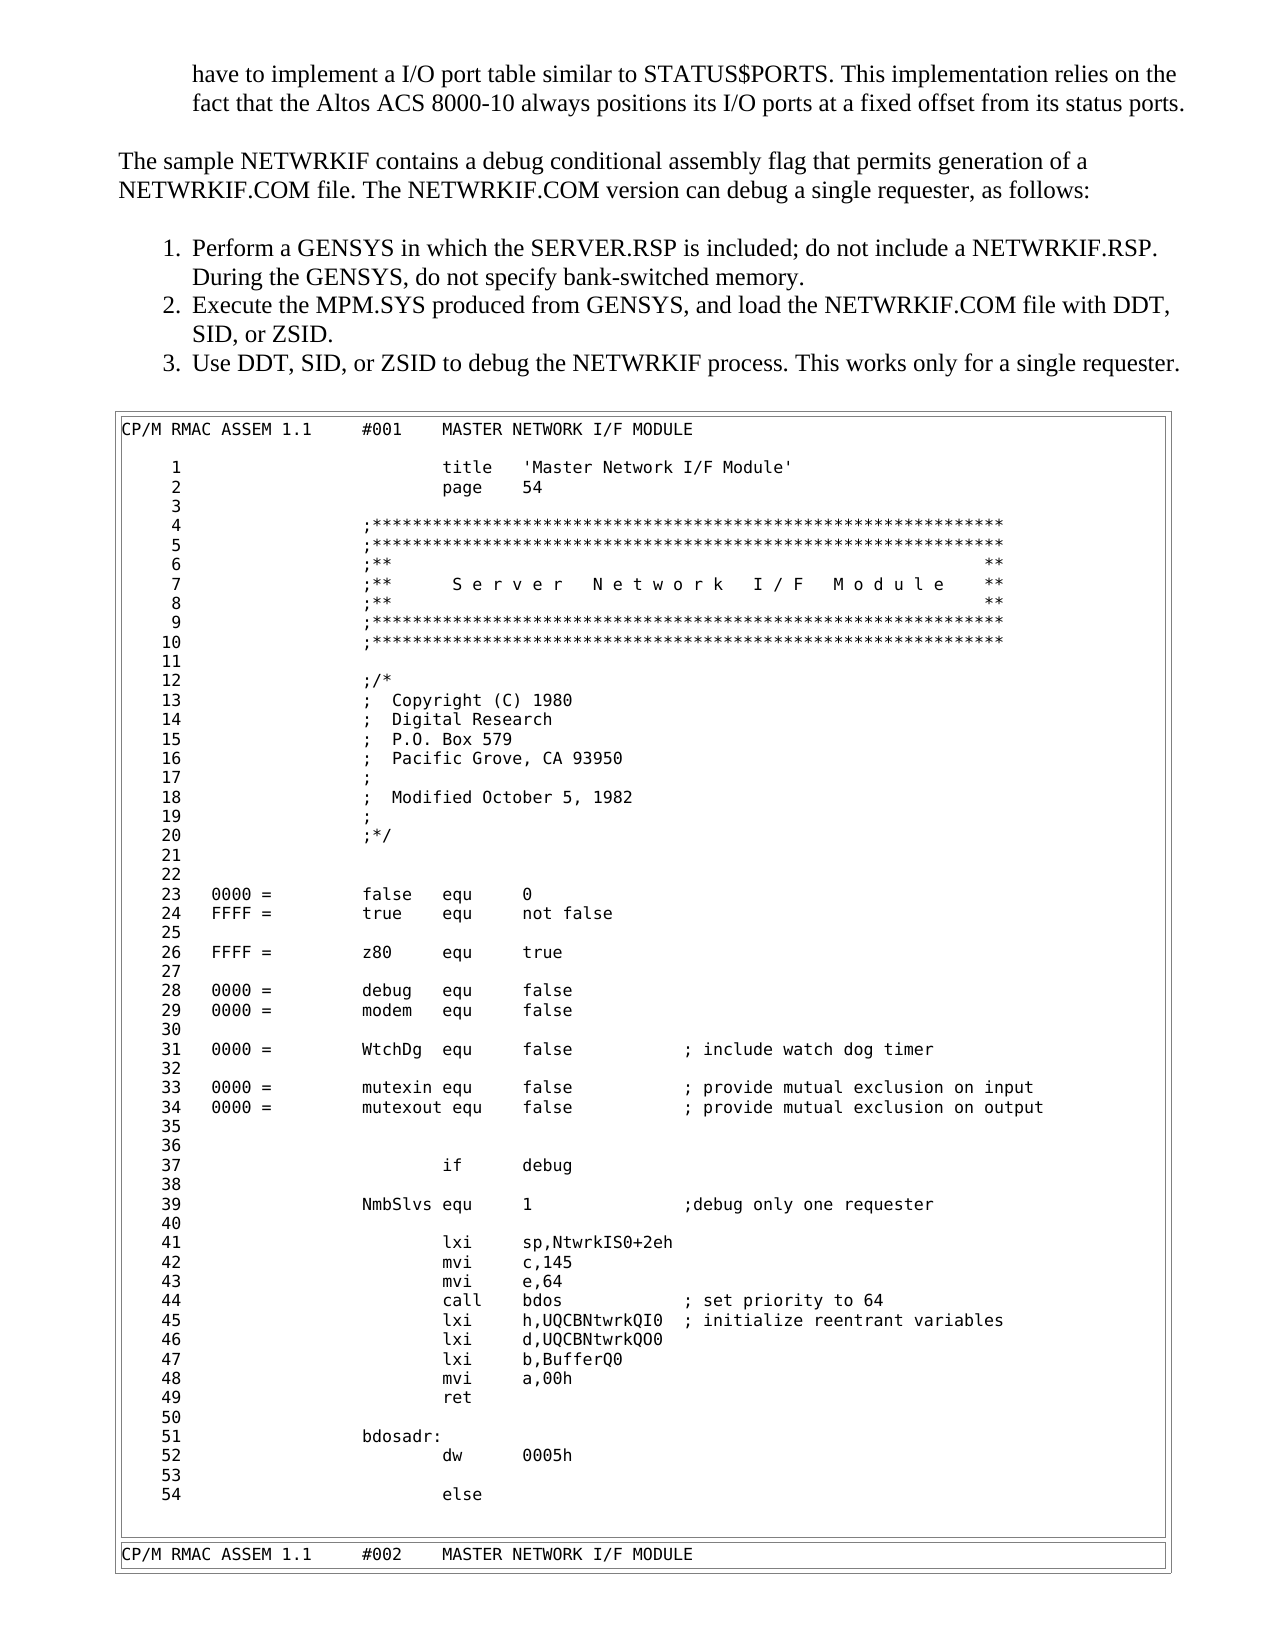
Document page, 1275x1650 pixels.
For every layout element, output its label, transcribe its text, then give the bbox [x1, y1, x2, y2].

list Perform a GENSYS in which the SERVER.RSP is included; do not include a NETWRKIF.RSP. During the GENSYS, do not specify bank-switched memory. [162, 233, 1216, 291]
text The sample NETWRKIF contains a debug conditional assembly flag that permits generation of a NETWRKIF.COM file. The NETWRKIF.COM version can debug a single requester, as follows: [118, 146, 1216, 203]
table_header CP/M RMAC ASSEM 1.1 #001 MASTER NETWORK I/F MODULE 1 title 'Master Network I/F Module' 2 page 54 3 4 ;*************************************************************** 5 ;*************************************************************** 6 ;** ** 7 ;** S e r v e r N e t w o r k I / F M o d u l e ** 8 ;** ** 9 ;*************************************************************** 10 ;*************************************************************** 11 12 ;/* 13 ; Copyright (C) 1980 14 ; Digital Research 15 ; P.O. Box 579 16 ; Pacific Grove, CA 93950 17 ; 18 ; Modified October 5, 1982 19 ; 20 ;*/ 21 22 23 0000 = false equ 0 24 FFFF = true equ not false 25 26 FFFF = z80 equ true 27 28 0000 = debug equ false 29 0000 = modem equ false 30 31 0000 = WtchDg equ false ; include watch dog timer 32 33 0000 = mutexin equ false ; provide mutual exclusion on input 34 0000 = mutexout equ false ; provide mutual exclusion on output 35 36 37 if debug 38 39 NmbSlvs equ 1 ;debug only one requester 40 41 lxi sp,NtwrkIS0+2eh 42 mvi c,145 43 mvi e,64 44 call bdos ; set priority to 64 45 lxi h,UQCBNtwrkQI0 ; initialize reentrant variables 46 lxi d,UQCBNtwrkQO0 47 lxi b,BufferQ0 48 mvi a,00h 49 ret 50 51 bdosadr: 52 dw 0005h 53 54 else [118, 412, 1168, 1537]
list Execute the MPM.SYS produced from GENSYS, and load the NETWRKIF.COM file with DDT, SID, or ZSID. [162, 291, 1216, 348]
list Use DDT, SID, or ZSID to debug the NETWRKIF process. This works only for a single requester. [162, 348, 1216, 377]
list have to implement a I/O port table similar to STATUS$PORTS. This implementation relies on the fact that the Altos ACS 8000-10 always positions its I/O ports at a fixed offset from its status ports. [162, 59, 1216, 117]
table_cell CP/M RMAC ASSEM 1.1 #002 MASTER NETWORK I/F MODULE [118, 1537, 1168, 1567]
